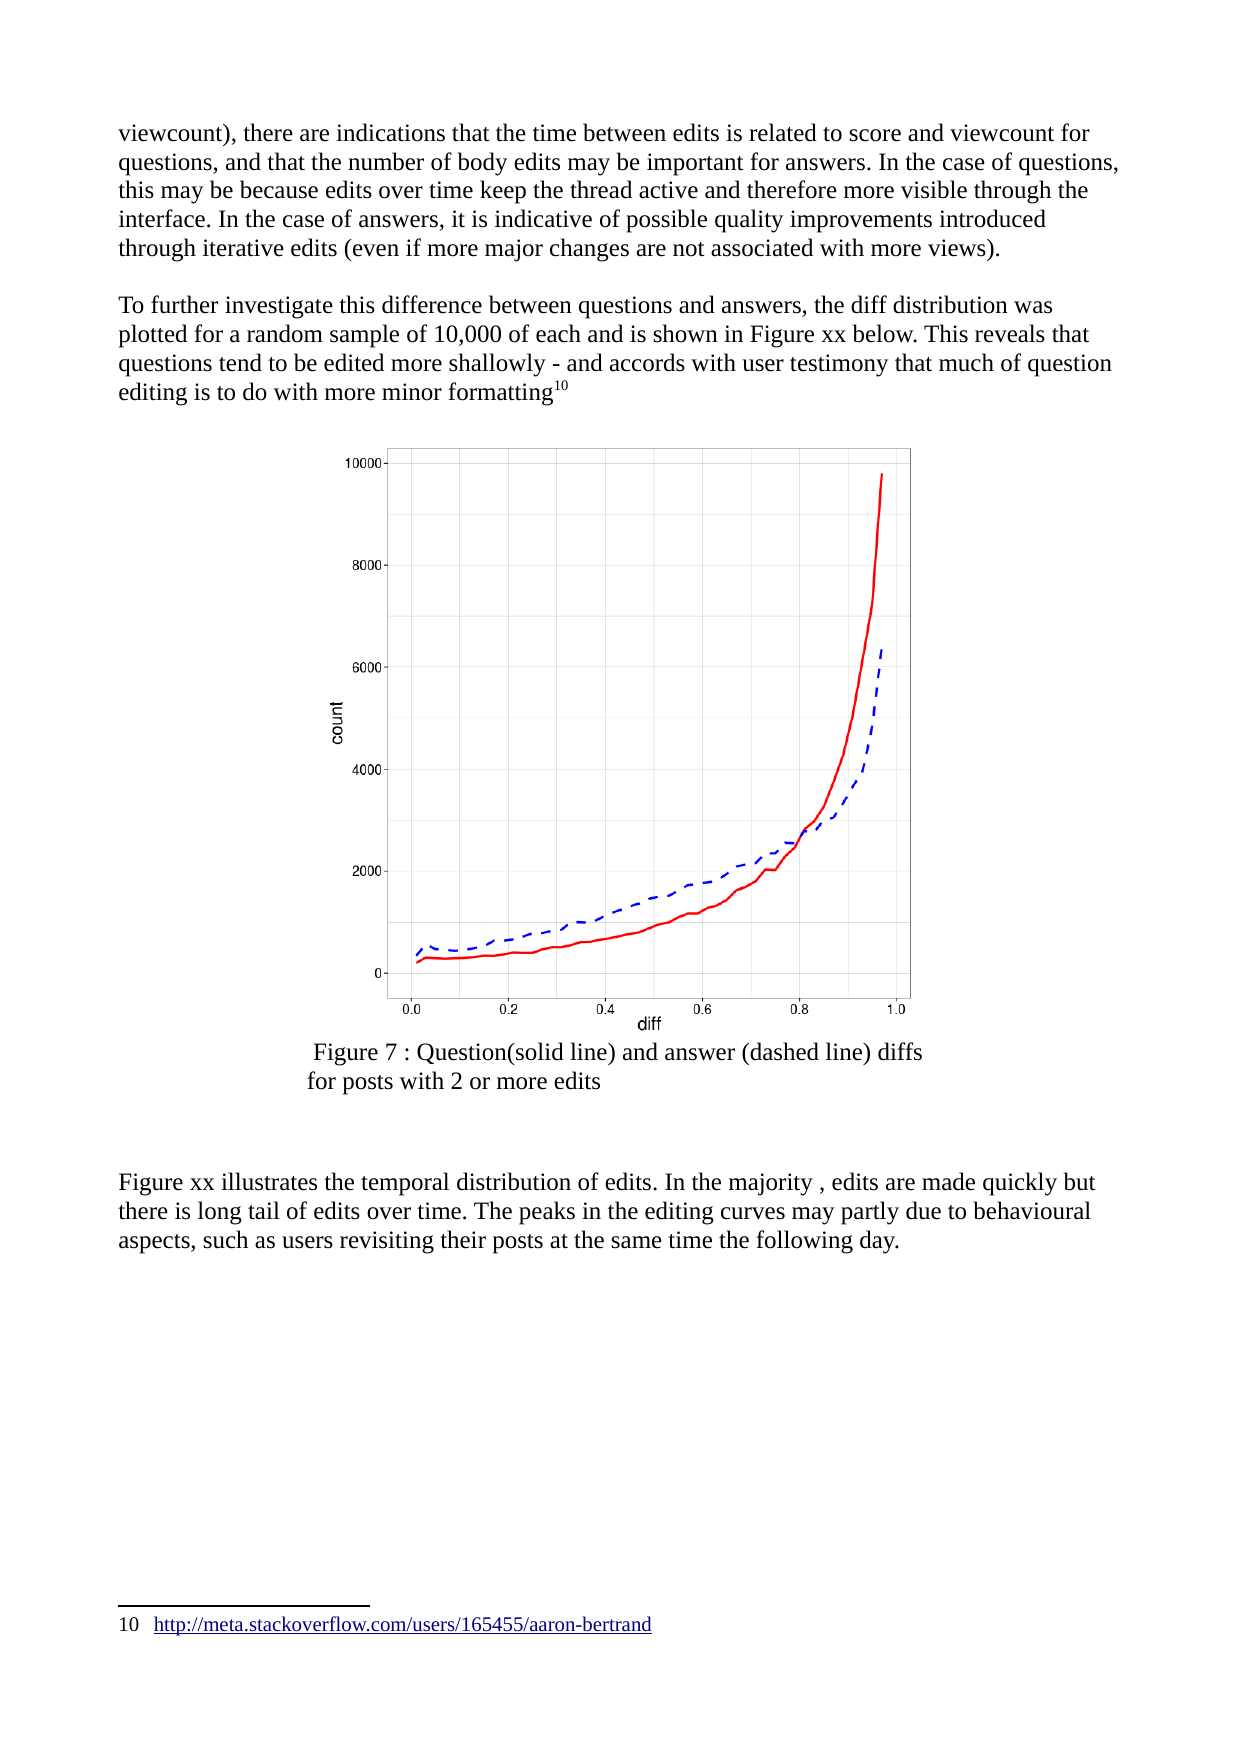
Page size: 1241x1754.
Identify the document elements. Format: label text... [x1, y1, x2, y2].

text Figure xx illustrates the temporal distribution of edits. In the majority , edits are made quickly but there is long tail of edits over time. The peaks in the editing curves may partly due to behavioural aspects, such as users revisiting their posts at the same time the following day. [118, 1167, 1122, 1254]
text http://meta.stackoverflow.com/users/165455/aaron-bertrand [118, 1612, 1122, 1636]
text Figure 7 : Question(solid line) and answer (dashed line) diffs for posts with 2 or more edits [307, 1038, 933, 1095]
picture [320, 437, 920, 1038]
text viewcount), there are indications that the time between edits is related to score and viewcount for questions, and that the number of body edits may be important for answers. In the case of questions, this may be because edits over time keep the thread active and therefore more visible through the interface. In the case of answers, it is indicative of possible quality improvements introduced through iterative edits (even if more major changes are not associated with more views). [118, 118, 1122, 262]
text To further investigate this difference between questions and answers, the diff distribution was plotted for a random sample of 10,000 of each and is shown in Figure xx below. This reveals that questions tend to be edited more shallowly - and accords with user testimony that much of question editing is to do with more minor formatting [118, 291, 1122, 406]
